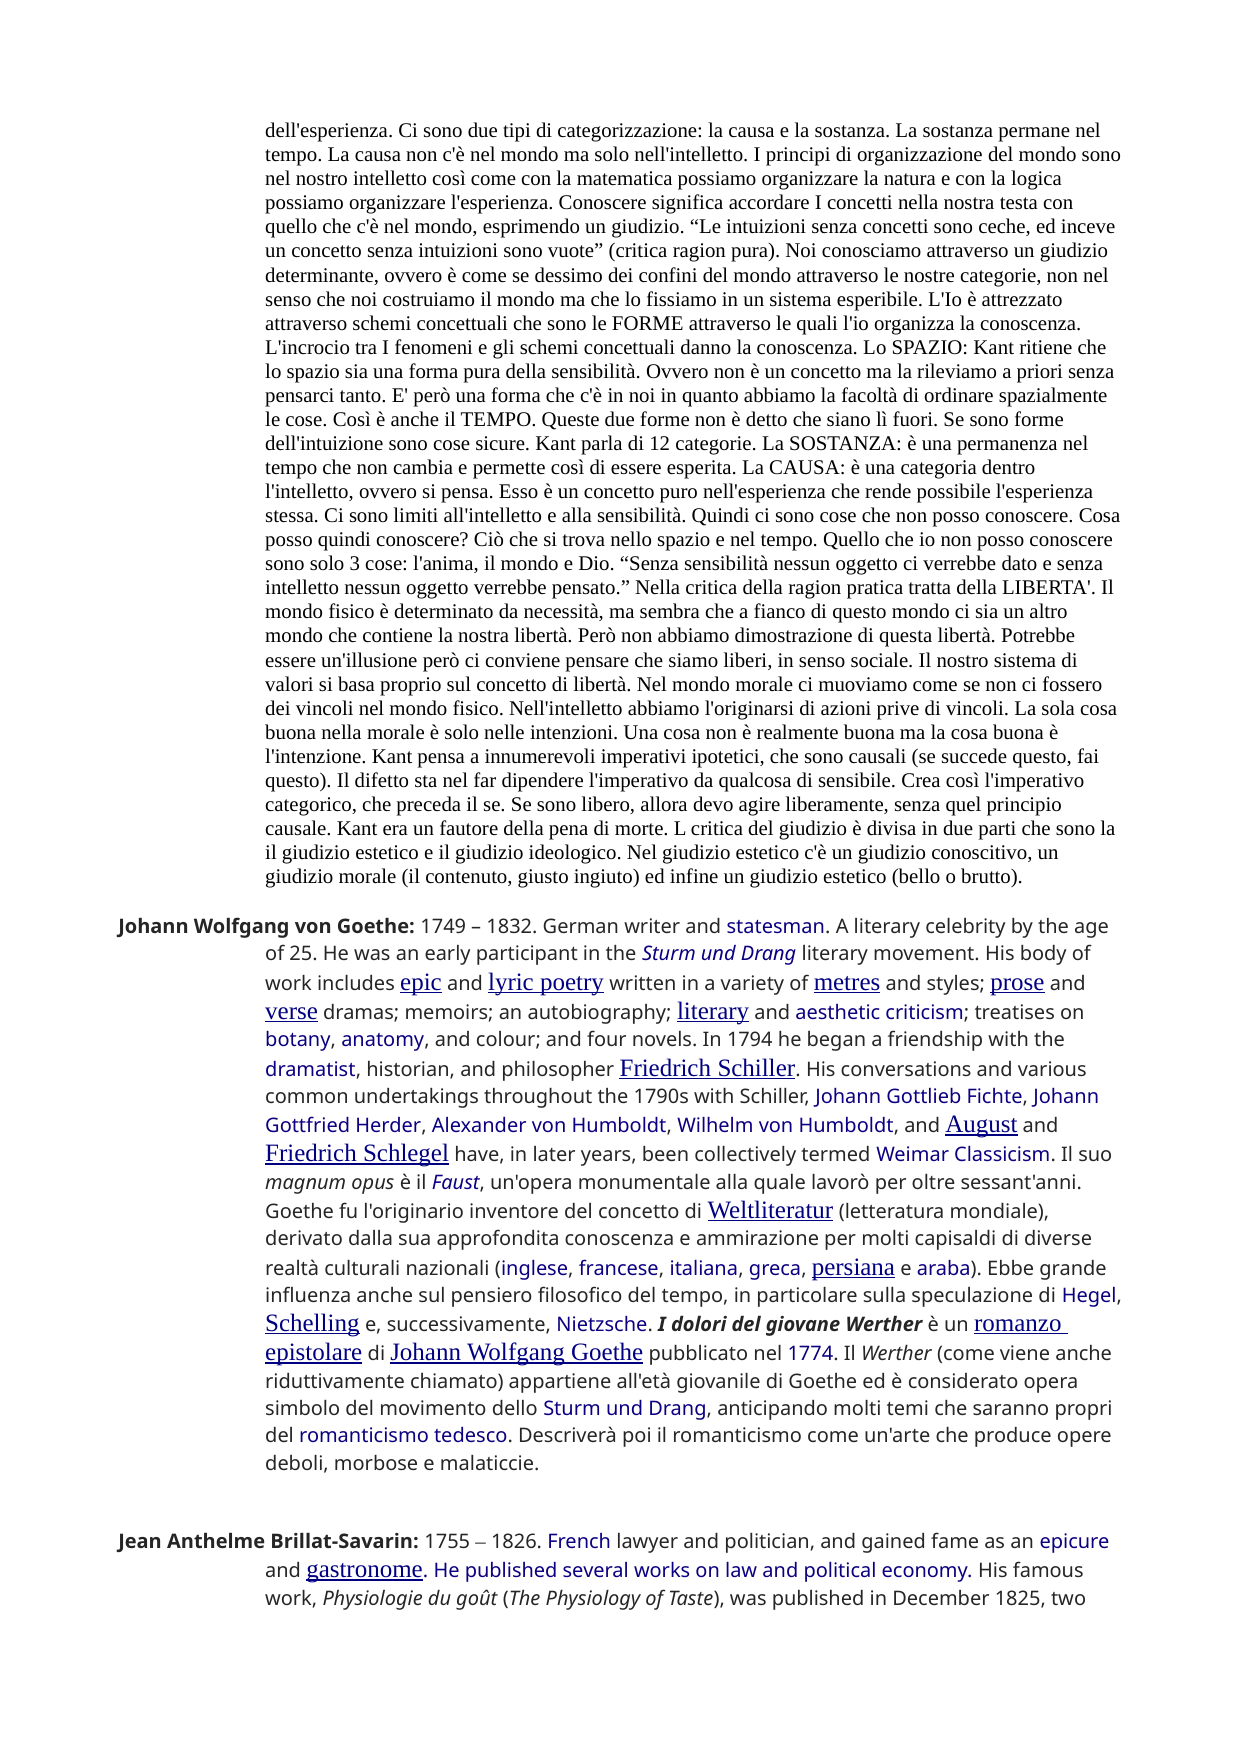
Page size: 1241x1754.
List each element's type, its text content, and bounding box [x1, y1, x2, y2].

text Jean Anthelme Brillat-Savarin: 1755 – 1826. French lawyer and politician, and gained fame as an epicure and gastronome. He published several works on law and political economy. His famous work, Physiologie du goût (The Physiology of Taste), was published in December 1825, two [118, 1527, 1122, 1611]
text dell'esperienza. Ci sono due tipi di categorizzazione: la causa e la sostanza. La sostanza permane nel tempo. La causa non c'è nel mondo ma solo nell'intelletto. I principi di organizzazione del mondo sono nel nostro intelletto così come con la matematica possiamo organizzare la natura e con la logica possiamo organizzare l'esperienza. Conoscere significa accordare I concetti nella nostra testa con quello che c'è nel mondo, esprimendo un giudizio. “Le intuizioni senza concetti sono ceche, ed inceve un concetto senza intuizioni sono vuote” (critica ragion pura). Noi conosciamo attraverso un giudizio determinante, ovvero è come se dessimo dei confini del mondo attraverso le nostre categorie, non nel senso che noi costruiamo il mondo ma che lo fissiamo in un sistema esperibile. L'Io è attrezzato attraverso schemi concettuali che sono le FORME attraverso le quali l'io organizza la conoscenza. L'incrocio tra I fenomeni e gli schemi concettuali danno la conoscenza. Lo SPAZIO: Kant ritiene che lo spazio sia una forma pura della sensibilità. Ovvero non è un concetto ma la rileviamo a priori senza pensarci tanto. E' però una forma che c'è in noi in quanto abbiamo la facoltà di ordinare spazialmente le cose. Così è anche il TEMPO. Queste due forme non è detto che siano lì fuori. Se sono forme dell'intuizione sono cose sicure. Kant parla di 12 categorie. La SOSTANZA: è una permanenza nel tempo che non cambia e permette così di essere esperita. La CAUSA: è una categoria dentro l'intelletto, ovvero si pensa. Esso è un concetto puro nell'esperienza che rende possibile l'esperienza stessa. Ci sono limiti all'intelletto e alla sensibilità. Quindi ci sono cose che non posso conoscere. Cosa posso quindi conoscere? Ciò che si trova nello spazio e nel tempo. Quello che io non posso conoscere sono solo 3 cose: l'anima, il mondo e Dio. “Senza sensibilità nessun oggetto ci verrebbe dato e senza intelletto nessun oggetto verrebbe pensato.” Nella critica della ragion pratica tratta della LIBERTA'. Il mondo fisico è determinato da necessità, ma sembra che a fianco di questo mondo ci sia un altro mondo che contiene la nostra libertà. Però non abbiamo dimostrazione di questa libertà. Potrebbe essere un'illusione però ci conviene pensare che siamo liberi, in senso sociale. Il nostro sistema di valori si basa proprio sul concetto di libertà. Nel mondo morale ci muoviamo come se non ci fossero dei vincoli nel mondo fisico. Nell'intelletto abbiamo l'originarsi di azioni prive di vincoli. La sola cosa buona nella morale è solo nelle intenzioni. Una cosa non è realmente buona ma la cosa buona è l'intenzione. Kant pensa a innumerevoli imperativi ipotetici, che sono causali (se succede questo, fai questo). Il difetto sta nel far dipendere l'imperativo da qualcosa di sensibile. Crea così l'imperativo categorico, che preceda il se. Se sono libero, allora devo agire liberamente, senza quel principio causale. Kant era un fautore della pena di morte. L critica del giudizio è divisa in due parti che sono la il giudizio estetico e il giudizio ideologico. Nel giudizio estetico c'è un giudizio conoscitivo, un giudizio morale (il contenuto, giusto ingiuto) ed infine un giudizio estetico (bello o brutto). [118, 118, 1122, 888]
text Johann Wolfgang von Goethe: 1749 – 1832. German writer and statesman. A literary celebrity by the age of 25. He was an early participant in the Sturm und Drang literary movement. His body of work includes epic and lyric poetry written in a variety of metres and styles; prose and verse dramas; memoirs; an autobiography; literary and aesthetic criticism; treatises on botany, anatomy, and colour; and four novels. In 1794 he began a friendship with the dramatist, historian, and philosopher Friedrich Schiller. His conversations and various common undertakings throughout the 1790s with Schiller, Johann Gottlieb Fichte, Johann Gottfried Herder, Alexander von Humboldt, Wilhelm von Humboldt, and August and Friedrich Schlegel have, in later years, been collectively termed Weimar Classicism. Il suo magnum opus è il Faust, un'opera monumentale alla quale lavorò per oltre sessant'anni. Goethe fu l'originario inventore del concetto di Weltliteratur (letteratura mondiale), derivato dalla sua approfondita conoscenza e ammirazione per molti capisaldi di diverse realtà culturali nazionali (inglese, francese, italiana, greca, persiana e araba). Ebbe grande influenza anche sul pensiero filosofico del tempo, in particolare sulla speculazione di Hegel, Schelling e, successivamente, Nietzsche. I dolori del giovane Werther è un romanzo epistolare di Johann Wolfgang Goethe pubblicato nel 1774. Il Werther (come viene anche riduttivamente chiamato) appartiene all'età giovanile di Goethe ed è considerato opera simbolo del movimento dello Sturm und Drang, anticipando molti temi che saranno propri del romanticismo tedesco. Descriverà poi il romanticismo come un'arte che produce opere deboli, morbose e malaticcie. [118, 912, 1122, 1476]
